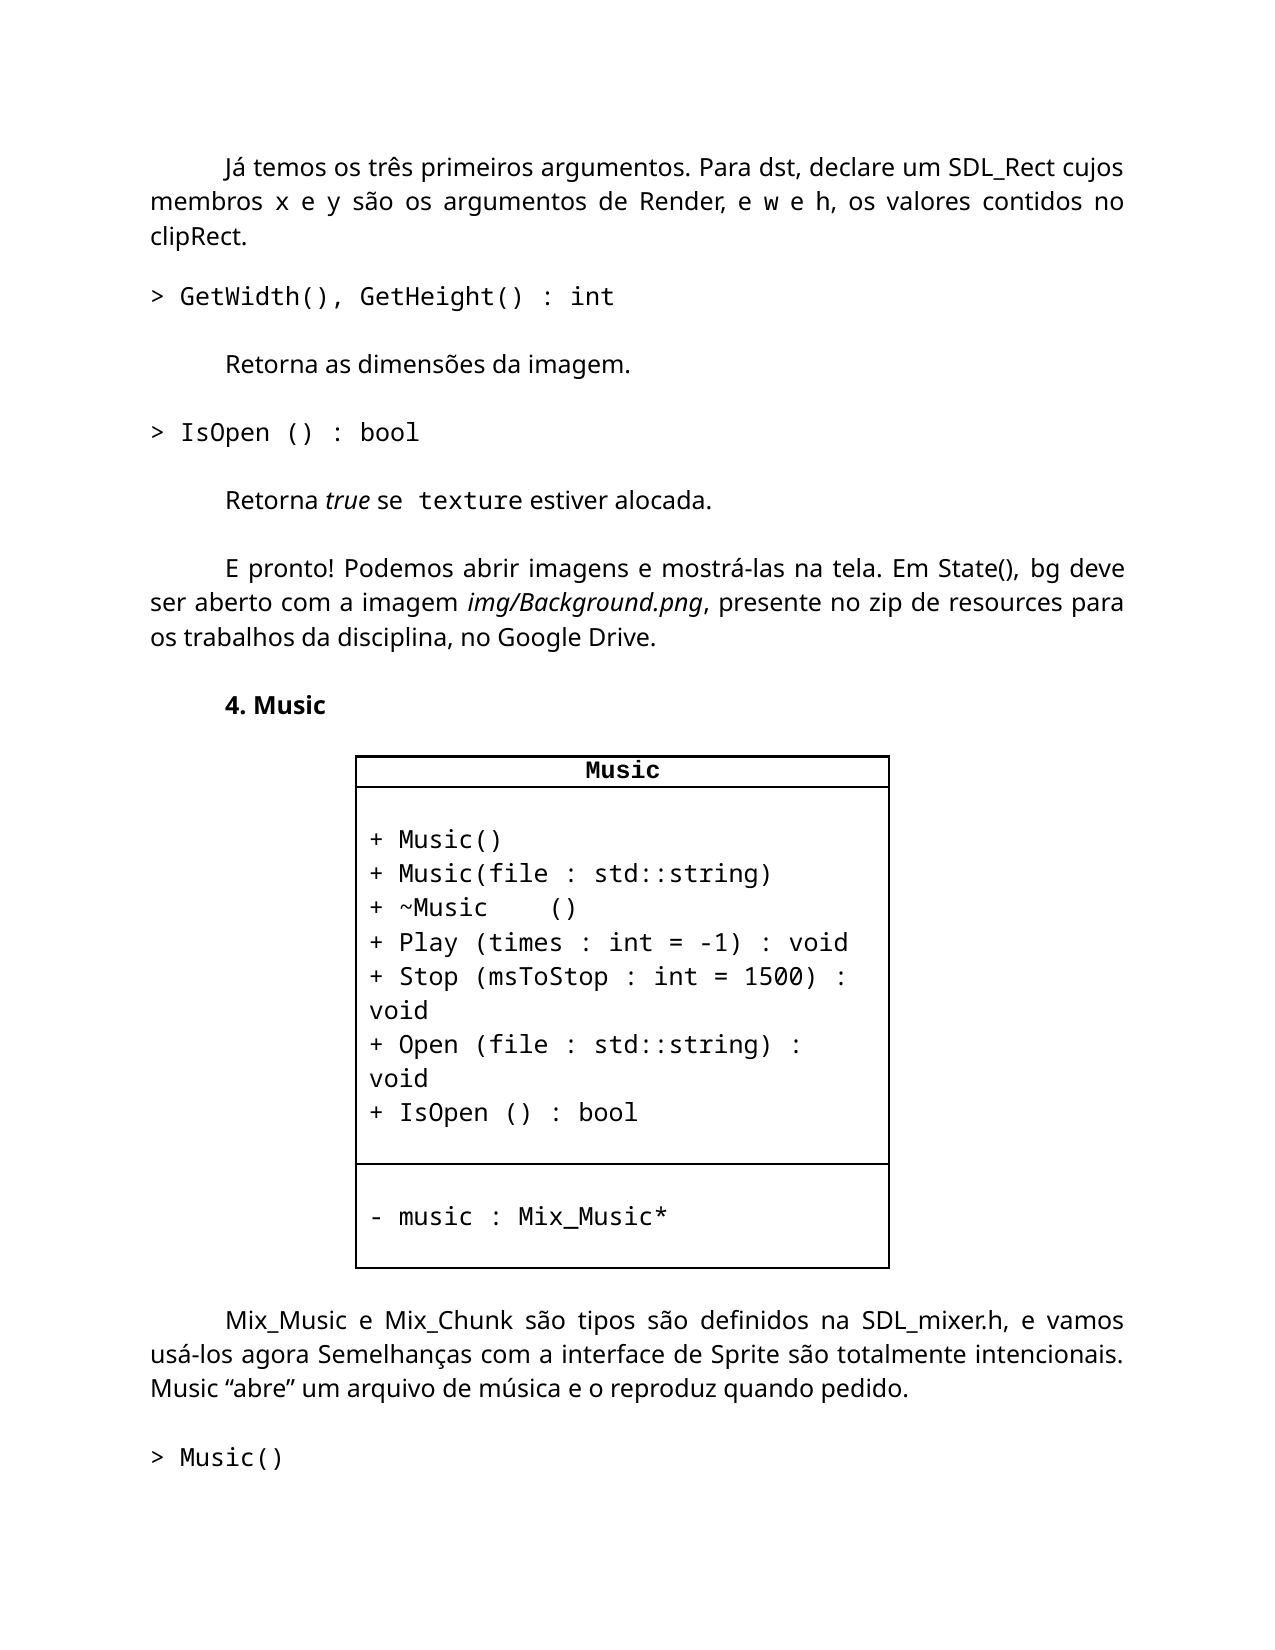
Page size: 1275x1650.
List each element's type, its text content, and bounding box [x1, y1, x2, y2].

text Já temos os três primeiros argumentos. Para dst, declare um SDL_Rect cujos membros x e y são os argumentos de Render, e w e h, os valores contidos no clipRect. [150, 150, 1125, 252]
text > Music() [150, 1439, 1125, 1473]
table_cell + Music() + Music(file : std::string) + ~Music () + Play (times : int = -1) : void + Stop (msToStop : int = 1500) : void + Open (file : std::string) : void + IsOpen () : bool [357, 788, 888, 1163]
text Retorna as dimensões da imagem. [150, 347, 1125, 381]
text Mix_Music e Mix_Chunk são tipos são definidos na SDL_mixer.h, e vamos usá-los agora Semelhanças com a interface de Sprite são totalmente intencionais. Music “abre” um arquivo de música e o reproduz quando pedido. [150, 1303, 1125, 1405]
text > GetWidth(), GetHeight() : int [150, 278, 1125, 313]
table_header Music [357, 758, 888, 786]
text 4. Music [150, 687, 1125, 721]
text > IsOpen () : bool [150, 415, 1125, 449]
text Retorna true se texture estiver alocada. [150, 483, 1125, 517]
text E pronto! Podemos abrir imagens e mostrá-las na tela. Em State(), bg deve ser aberto com a imagem img/Background.png, presente no zip de resources para os trabalhos da disciplina, no Google Drive. [150, 551, 1125, 653]
table_cell - music : Mix_Music* [357, 1165, 888, 1267]
